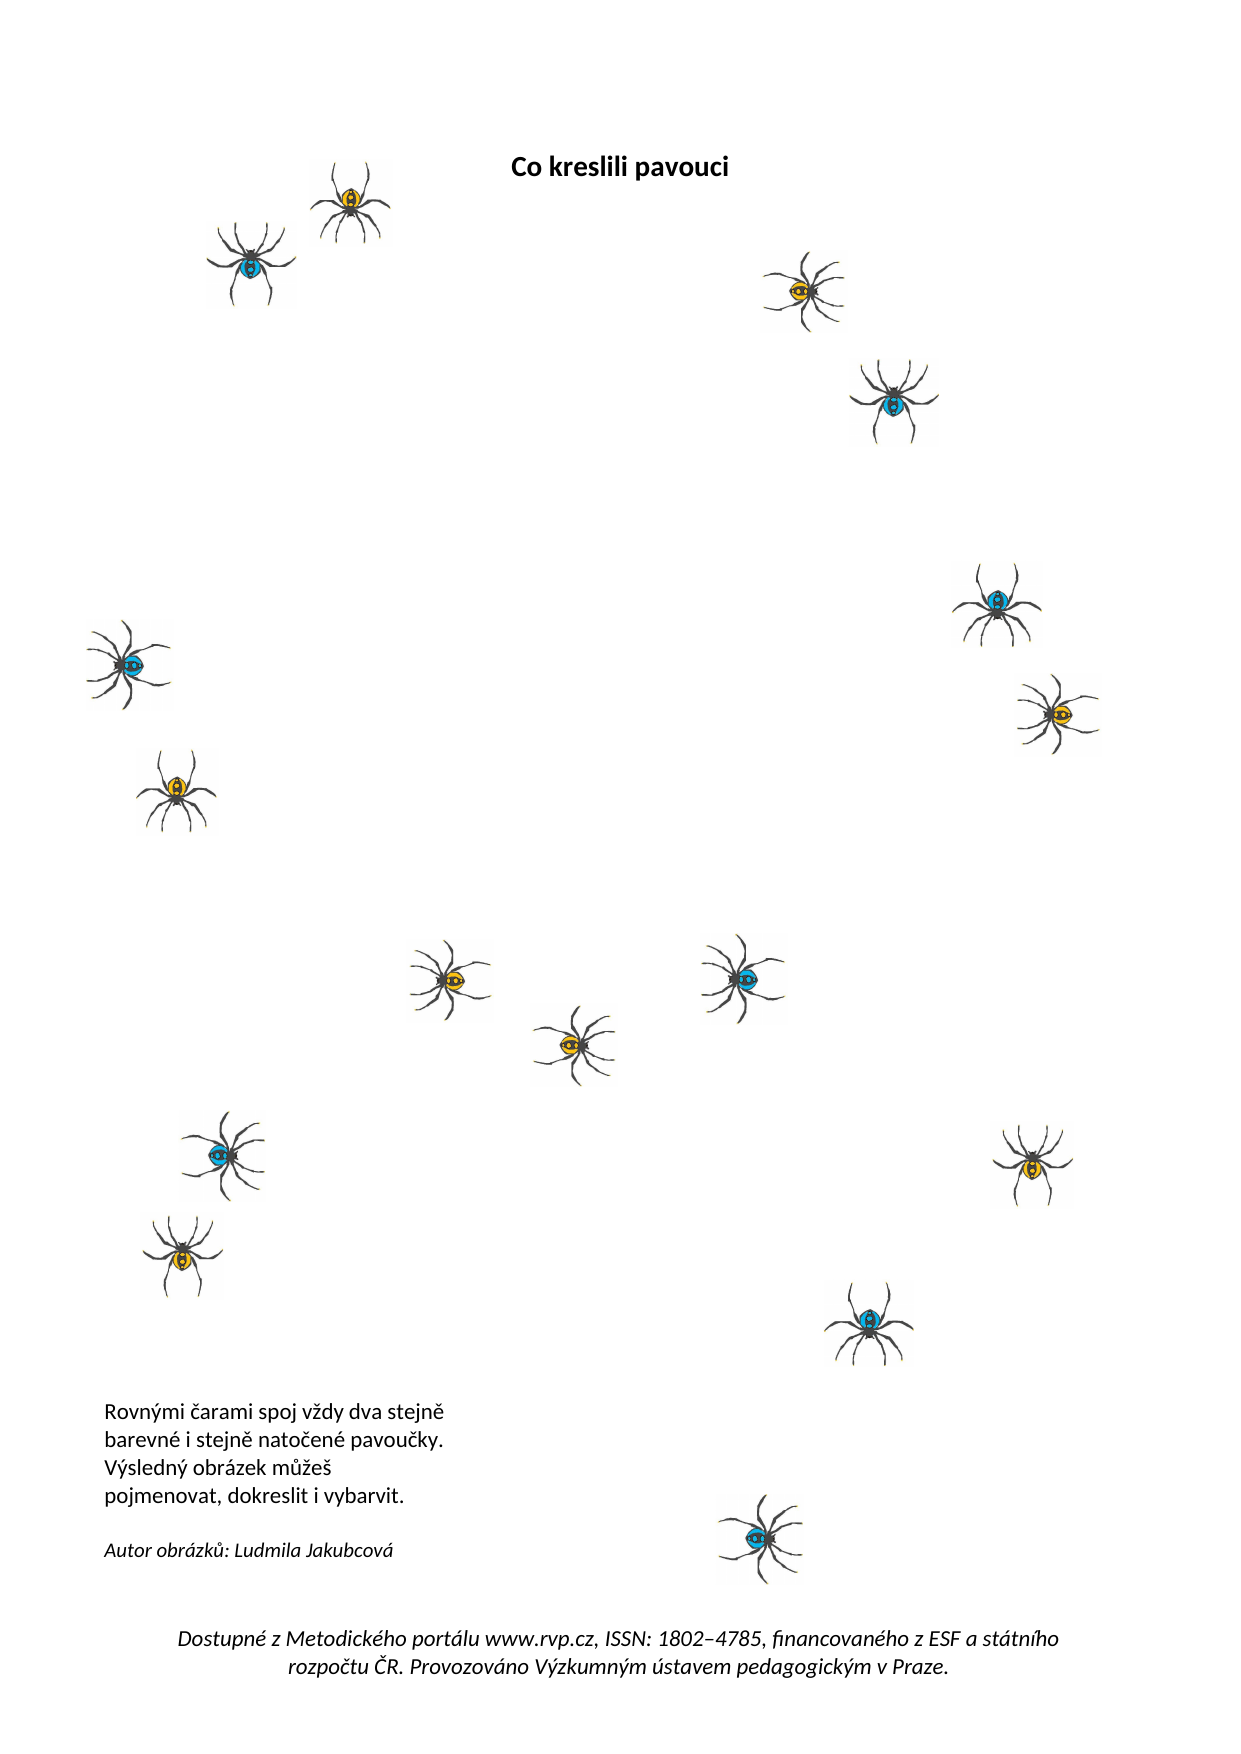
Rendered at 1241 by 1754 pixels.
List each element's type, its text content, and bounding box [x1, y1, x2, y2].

picture [140, 1212, 224, 1300]
picture [990, 1121, 1074, 1209]
picture [86, 619, 174, 711]
picture [206, 221, 297, 309]
text Autor obrázků: Ludmila Jakubcová [104, 1537, 449, 1562]
picture [530, 1003, 618, 1087]
text Rovnými čarami spoj vždy dva stejně barevné i stejně natočené pavoučky. Výsledný obrázek můžeš pojmenovat, dokreslit i vybarvit. [104, 1397, 449, 1509]
picture [1014, 673, 1102, 757]
picture [848, 358, 939, 447]
picture [309, 159, 393, 247]
picture [406, 939, 494, 1023]
picture [823, 1279, 914, 1367]
picture [760, 250, 848, 333]
picture [951, 560, 1043, 648]
picture [700, 933, 788, 1025]
picture [715, 1494, 804, 1585]
text Co kreslili pavouci [148, 148, 1092, 248]
picture [178, 1110, 266, 1202]
picture [136, 748, 219, 836]
